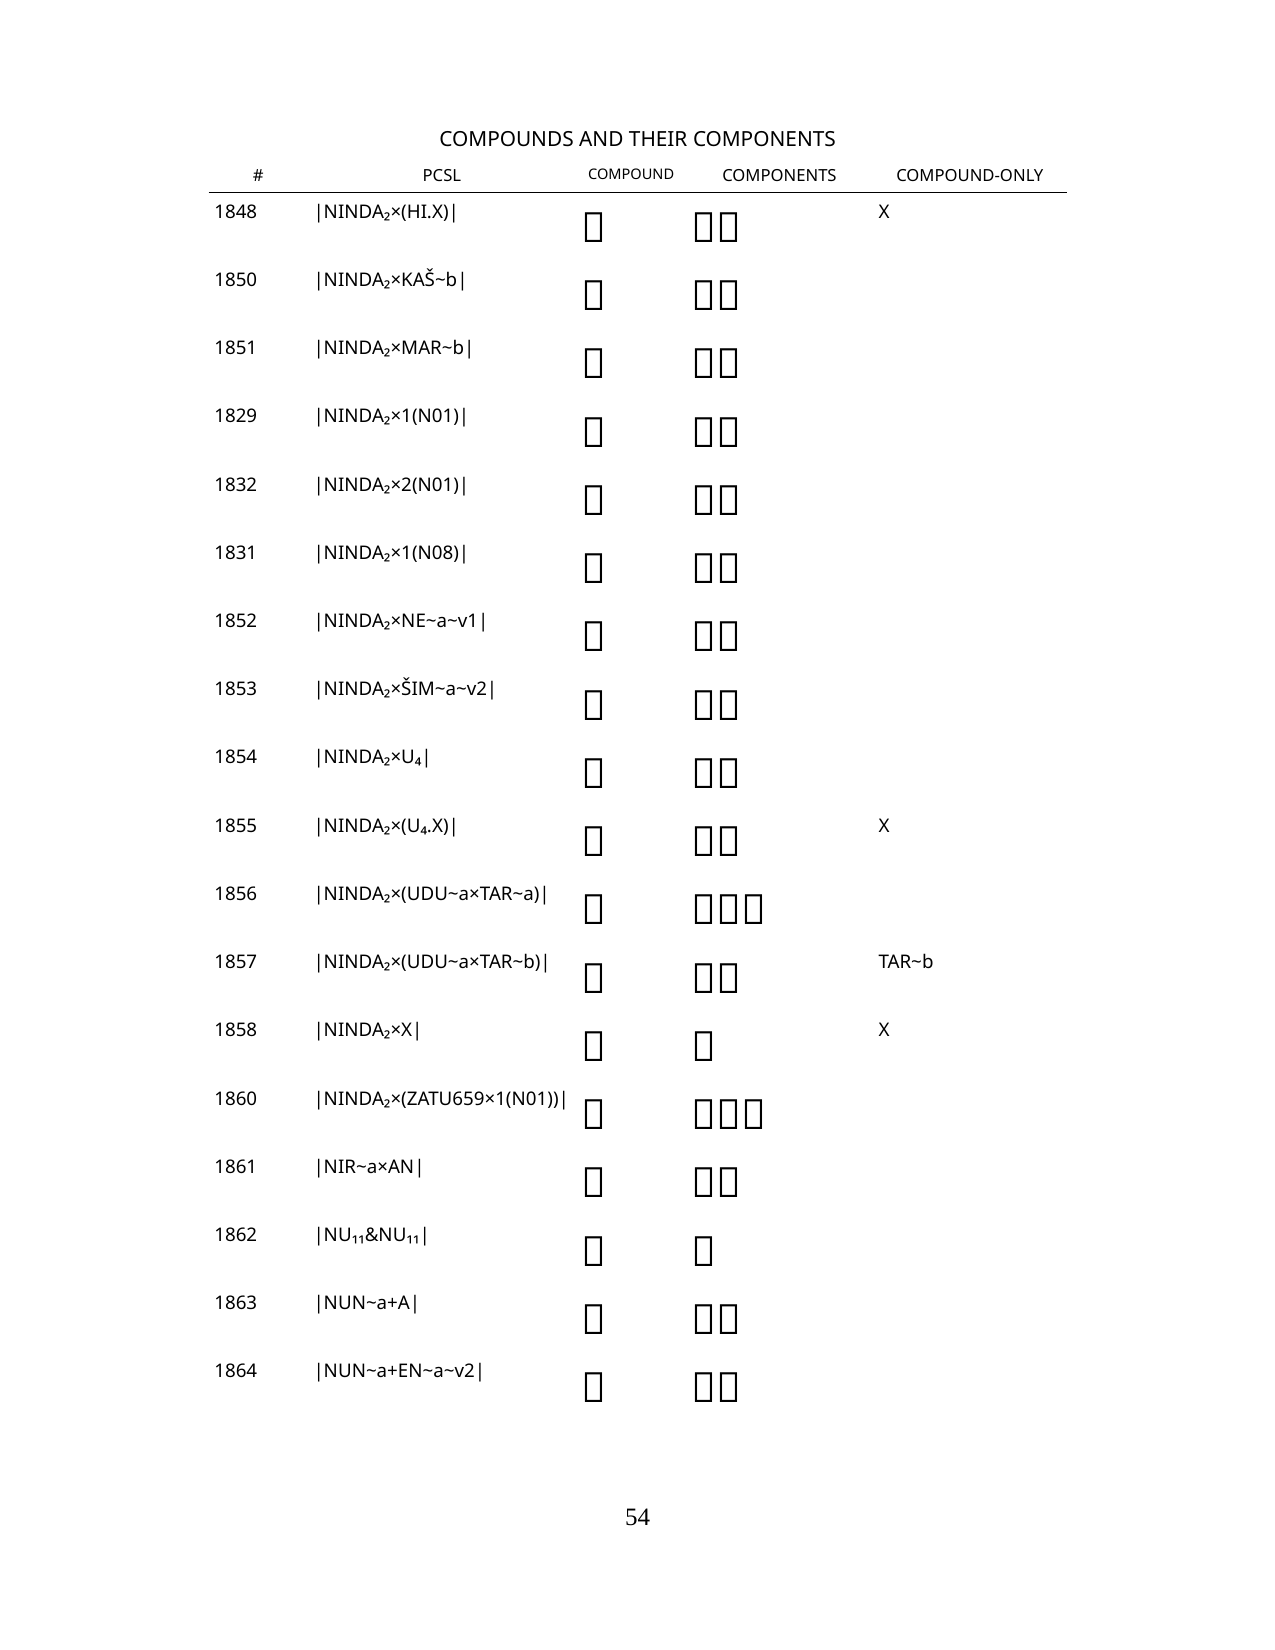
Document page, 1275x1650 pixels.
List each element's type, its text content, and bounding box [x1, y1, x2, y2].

table_cell 𒷖 [576, 1352, 686, 1420]
table_cell 1831 [209, 533, 308, 602]
table_cell 𒷉 [576, 329, 686, 397]
table_cell [873, 1216, 1067, 1284]
table_cell |NUN~a+EN~a~v2| [308, 1352, 576, 1420]
table_cell 1829 [209, 397, 308, 465]
table_cell |NINDA₂×U₄| [308, 738, 576, 806]
table_cell |NUN~a+A| [308, 1284, 576, 1352]
table_cell 1857 [209, 943, 308, 1011]
table_cell 𒥴𒜏 [686, 1148, 872, 1216]
table_cell 𒷎 [576, 875, 686, 943]
table_cell 𒷋 [576, 670, 686, 738]
table_cell 𒥰𒥙 [686, 602, 872, 670]
table_cell 𒥰𒤎 [686, 329, 872, 397]
table_cell 𒷌 [576, 738, 686, 806]
table_cell 1856 [209, 875, 308, 943]
table_cell 𒷆 [576, 193, 686, 260]
table_cell 1861 [209, 1148, 308, 1216]
table_cell [873, 875, 1067, 943]
table_cell 𒥰𒪟𒩦 [686, 875, 872, 943]
table_cell |NINDA₂×KAŠ~b| [308, 260, 576, 329]
table_cell 1864 [209, 1352, 308, 1420]
table_cell |NINDA₂×ŠIM~a~v2| [308, 670, 576, 738]
table_cell 𒷔 [576, 1216, 686, 1284]
table_cell COMPOUND-ONLY [873, 158, 1067, 192]
table_cell COMPONENTS [686, 158, 872, 192]
table_cell PCSL [308, 158, 576, 192]
table_cell 𒥸 [686, 1216, 872, 1284]
table_cell [873, 1148, 1067, 1216]
table_cell [873, 602, 1067, 670]
table_cell 𒶲 [576, 533, 686, 602]
table_cell |NINDA₂×(HI.X)| [308, 193, 576, 260]
table_cell X [873, 806, 1067, 874]
table_cell 1863 [209, 1284, 308, 1352]
table_cell 𒥰𒗟 [686, 465, 872, 533]
table_header COMPOUNDS AND THEIR COMPONENTS [209, 118, 1067, 158]
table_cell 𒷕 [576, 1284, 686, 1352]
table_cell 𒷐 [576, 1011, 686, 1079]
table_cell 𒥰𒖀 [686, 397, 872, 465]
table_cell TAR~b [873, 943, 1067, 1011]
table_cell # [209, 158, 308, 192]
table_cell 𒷓 [576, 1148, 686, 1216]
table_cell 𒥰𒢗 [686, 260, 872, 329]
table_cell |NINDA₂×(UDU~a×TAR~b)| [308, 943, 576, 1011]
table_cell |NINDA₂×(UDU~a×TAR~a)| [308, 875, 576, 943]
table_cell |NINDA₂×1(N01)| [308, 397, 576, 465]
table_cell |NINDA₂×(U₄.X)| [308, 806, 576, 874]
table_cell 𒶰 [576, 397, 686, 465]
table_cell 1858 [209, 1011, 308, 1079]
table_cell 1850 [209, 260, 308, 329]
table_cell 1832 [209, 465, 308, 533]
table_cell COMPOUND [576, 158, 686, 192]
table_cell X [873, 1011, 1067, 1079]
table_cell 1854 [209, 738, 308, 806]
table_cell X [873, 193, 1067, 260]
table_cell 𒥰𒖋 [686, 533, 872, 602]
table_cell |NINDA₂×(ZATU659×1(N01))| [308, 1079, 576, 1147]
table_cell 1848 [209, 193, 308, 260]
table_cell |NINDA₂×NE~a~v1| [308, 602, 576, 670]
table_cell 1860 [209, 1079, 308, 1147]
table_cell [873, 738, 1067, 806]
table_cell [873, 1352, 1067, 1420]
table_cell 𒥰𒪏 [686, 738, 872, 806]
table_cell 𒥰 [686, 1011, 872, 1079]
table_cell 𒷏 [576, 943, 686, 1011]
table_cell [873, 329, 1067, 397]
table_cell |NU₁₁&NU₁₁| [308, 1216, 576, 1284]
table_cell 𒥰𒪟 [686, 943, 872, 1011]
table_cell |NIR~a×AN| [308, 1148, 576, 1216]
table_cell 𒷍 [576, 806, 686, 874]
table_cell [873, 1284, 1067, 1352]
table_cell 1862 [209, 1216, 308, 1284]
table_cell 1853 [209, 670, 308, 738]
table_cell |NINDA₂×X| [308, 1011, 576, 1079]
table_cell 𒷊 [576, 602, 686, 670]
table_cell 𒥰𒪏 [686, 806, 872, 874]
table_cell [873, 465, 1067, 533]
table_cell 1855 [209, 806, 308, 874]
table_cell |NINDA₂×2(N01)| [308, 465, 576, 533]
table_cell [873, 1079, 1067, 1147]
table_cell |NINDA₂×MAR~b| [308, 329, 576, 397]
table_cell [873, 397, 1067, 465]
table_cell [873, 670, 1067, 738]
table_cell 1852 [209, 602, 308, 670]
table_cell 𒶳 [576, 465, 686, 533]
table_cell [873, 533, 1067, 602]
table_cell 𒥰𒬱𒖀 [686, 1079, 872, 1147]
table_cell 𒥰𒡕 [686, 193, 872, 260]
table_cell |NINDA₂×1(N08)| [308, 533, 576, 602]
table_cell [873, 260, 1067, 329]
table_cell 𒥰𒧳 [686, 670, 872, 738]
table_cell 𒥼𒞳 [686, 1352, 872, 1420]
table_cell 𒷈 [576, 260, 686, 329]
table_cell 𒥼𒛧 [686, 1284, 872, 1352]
table_cell 𒷒 [576, 1079, 686, 1147]
table_cell 1851 [209, 329, 308, 397]
